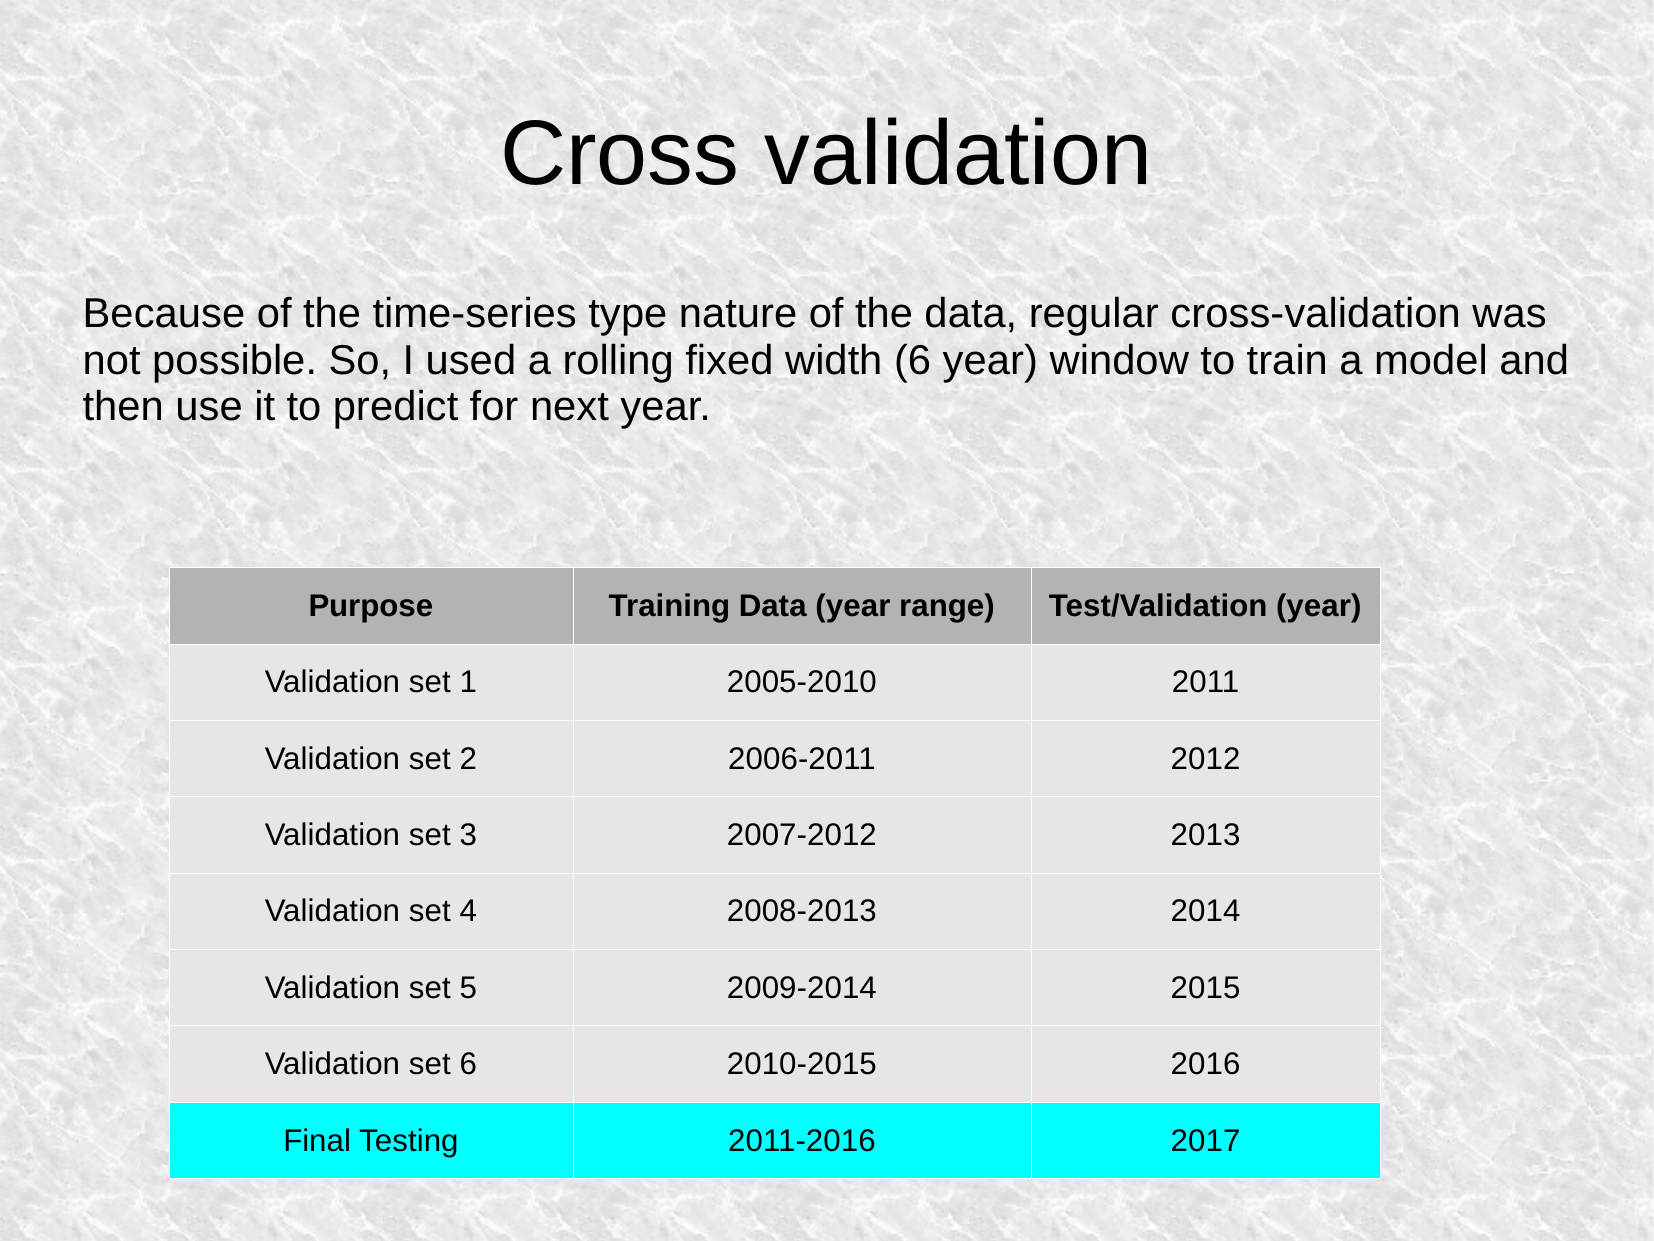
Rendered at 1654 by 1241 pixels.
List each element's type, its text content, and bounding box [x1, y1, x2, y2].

table_cell 2014 [1032, 874, 1380, 949]
table_cell 2012 [1032, 721, 1380, 796]
table_cell 2011 [1032, 645, 1380, 720]
table_cell Validation set 2 [170, 721, 573, 796]
table_cell 2013 [1032, 797, 1380, 873]
table_cell 2007-2012 [574, 797, 1031, 873]
table_cell Final Testing [170, 1103, 573, 1178]
list Because of the time-series type nature of the data, regular cross-validation was not possible. So, I used a rolling fixed width (6 year) window to train a model and then use it to predict for next year. [82, 290, 1571, 511]
table_cell 2005-2010 [574, 645, 1031, 720]
table_cell Validation set 6 [170, 1026, 573, 1102]
table_cell 2010-2015 [574, 1026, 1031, 1102]
table_cell Validation set 3 [170, 797, 573, 873]
table_cell Validation set 4 [170, 874, 573, 949]
table_cell 2011-2016 [574, 1103, 1031, 1178]
table_cell Validation set 5 [170, 950, 573, 1025]
table_cell 2009-2014 [574, 950, 1031, 1025]
table_cell 2006-2011 [574, 721, 1031, 796]
table_cell 2008-2013 [574, 874, 1031, 949]
table_cell 2017 [1032, 1103, 1380, 1178]
table_header Training Data (year range) [574, 568, 1031, 644]
table_cell Validation set 1 [170, 645, 573, 720]
table_cell 2016 [1032, 1026, 1380, 1102]
table_cell 2015 [1032, 950, 1380, 1025]
table_header Test/Validation (year) [1032, 568, 1380, 644]
picture [0, 0, 1654, 1241]
title Cross validation [82, 49, 1571, 257]
table_header Purpose [170, 568, 573, 644]
